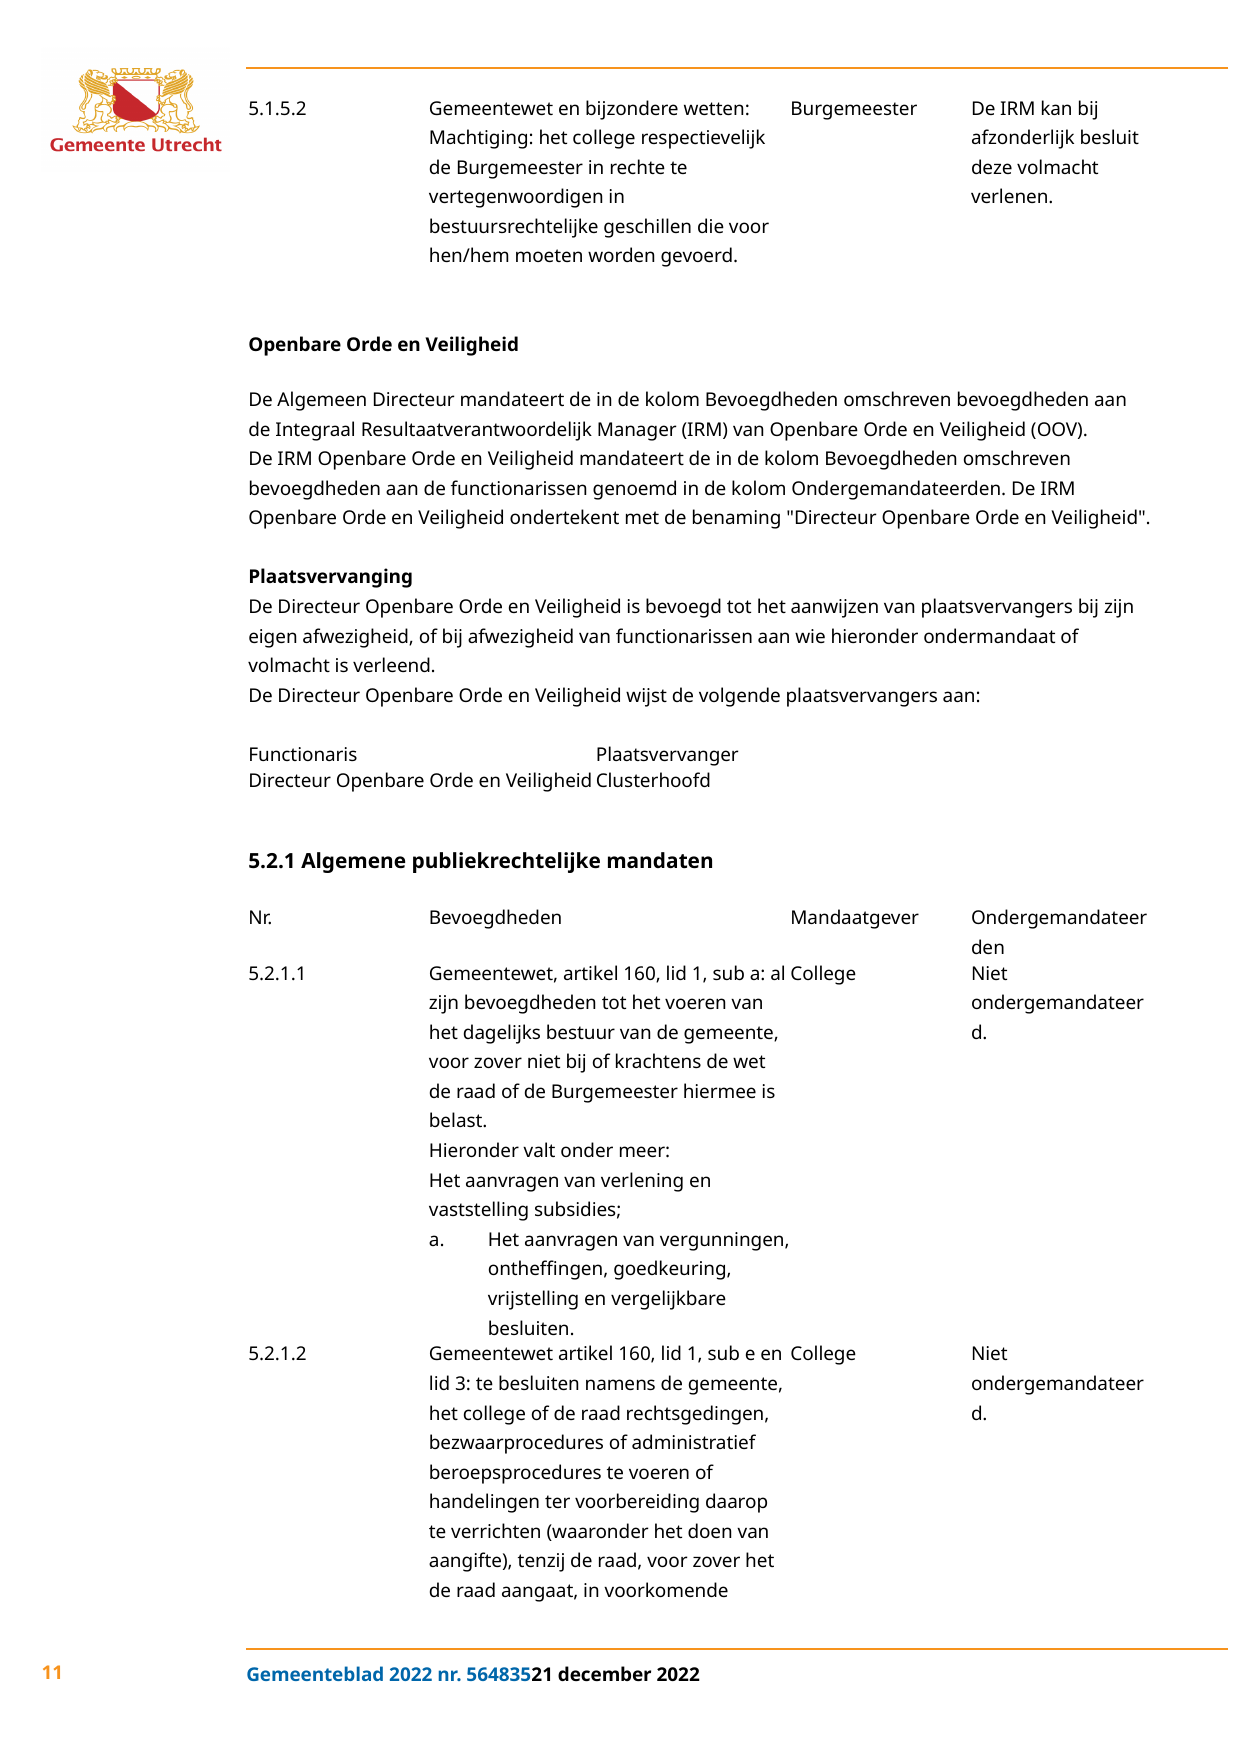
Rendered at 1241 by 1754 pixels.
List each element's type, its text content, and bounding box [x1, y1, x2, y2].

table_cell 5.2.1.1 [248, 960, 429, 1341]
table_cell Gemeentewet en bijzondere wetten: Machtiging: het college respectievelijk de Burgemeester in rechte te vertegenwoordigen in bestuursrechtelijke geschillen die voor hen/hem moeten worden gevoerd. [429, 95, 790, 268]
table_header Bevoegdheden [429, 905, 790, 960]
text De Directeur Openbare Orde en Veiligheid is bevoegd tot het aanwijzen van plaatsvervangers bij zijn eigen afwezigheid, of bij afwezigheid van functionarissen aan wie hieronder ondermandaat of volmacht is verleend. [248, 593, 1152, 678]
table_header Ondergemandateerden [971, 905, 1152, 960]
text De Directeur Openbare Orde en Veiligheid wijst de volgende plaatsvervangers aan: [248, 682, 1152, 708]
table_header Mandaatgever [790, 905, 971, 960]
text De Algemeen Directeur mandateert de in de kolom Bevoegdheden omschreven bevoegdheden aan de Integraal Resultaatverantwoordelijk Manager (IRM) van Openbare Orde en Veiligheid (OOV). [248, 386, 1152, 441]
text Plaatsvervanging [248, 564, 1152, 589]
table_cell Burgemeester [790, 95, 971, 268]
text 5.2.1 Algemene publiekrechtelijke mandaten [248, 846, 1152, 875]
table_cell Gemeentewet artikel 160, lid 1, sub e en lid 3: te besluiten namens de gemeente, het college of de raad rechtsgedingen, bezwaarprocedures of administratief beroepsprocedures te voeren of handelingen ter voorbereiding daarop te verrichten (waaronder het doen van aangifte), tenzij de raad, voor zover het de raad aangaat, in voorkomende [429, 1341, 790, 1603]
table_header Functionaris [248, 741, 596, 767]
table_cell Clusterhoofd [596, 767, 974, 793]
table_cell Niet ondergemandateerd. [971, 960, 1152, 1341]
text De IRM Openbare Orde en Veiligheid mandateert de in de kolom Bevoegdheden omschreven bevoegdheden aan de functionarissen genoemd in de kolom Ondergemandateerden. De IRM Openbare Orde en Veiligheid ondertekent met de benaming "Directeur Openbare Orde en Veiligheid". [248, 445, 1152, 530]
table_cell College [790, 1341, 971, 1603]
table_cell 5.2.1.2 [248, 1341, 429, 1603]
table_header Nr. [248, 905, 429, 960]
table_header Plaatsvervanger [596, 741, 1152, 767]
table_cell Directeur Openbare Orde en Veiligheid [248, 767, 596, 793]
text Openbare Orde en Veiligheid [248, 331, 1152, 357]
table_cell Niet ondergemandateerd. [971, 1341, 1152, 1603]
table_cell De IRM kan bij afzonderlijk besluit deze volmacht verlenen. [971, 95, 1152, 268]
table_cell Gemeentewet, artikel 160, lid 1, sub a: al zijn bevoegdheden tot het voeren van het dagelijks bestuur van de gemeente, voor zover niet bij of krachtens de wet de raad of de Burgemeester hiermee is belast. Hieronder valt onder meer: Het aanvragen van verlening en vaststelling subsidies; Het aanvragen van vergunningen, ontheffingen, goedkeuring, vrijstelling en vergelijkbare besluiten. [429, 960, 790, 1341]
table_cell 5.1.5.2 [248, 95, 429, 268]
table_cell College [790, 960, 971, 1341]
picture [41, 47, 231, 172]
